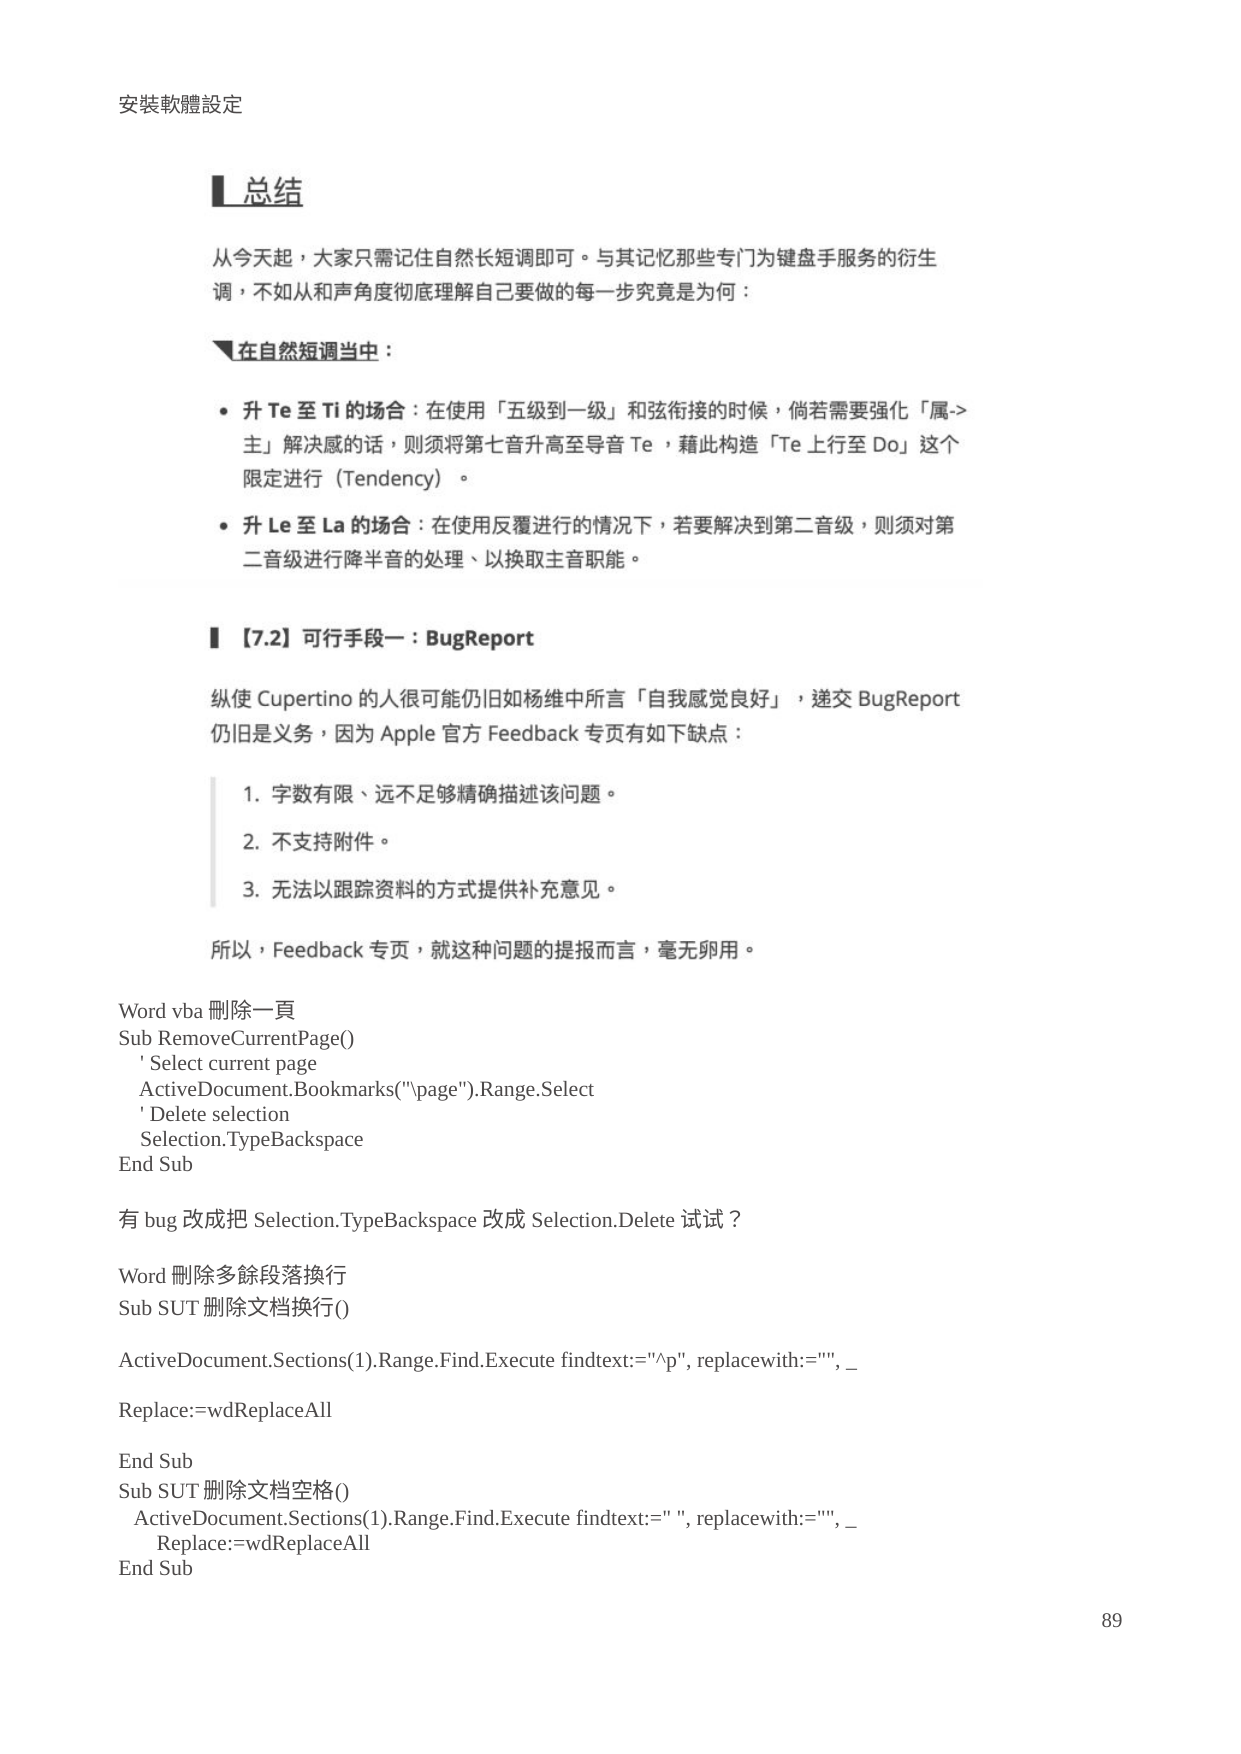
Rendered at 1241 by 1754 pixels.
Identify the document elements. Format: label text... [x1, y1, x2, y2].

text End Sub [118, 1448, 1122, 1473]
text 有bug 改成把 Selection.TypeBackspace 改成 Selection.Delete 试试？ [118, 1202, 1122, 1233]
text Word 刪除多餘段落換行 [118, 1258, 1122, 1290]
text ActiveDocument.Bookmarks("\page").Range.Select [118, 1076, 1122, 1101]
text ActiveDocument.Sections(1).Range.Find.Execute findtext:=" ", replacewith:="", _ [118, 1505, 1122, 1530]
text ' Select current page [118, 1050, 1122, 1076]
text Sub SUT删除文档空格() [118, 1473, 1122, 1505]
text Selection.TypeBackspace [118, 1126, 1122, 1151]
text ' Delete selection [118, 1101, 1122, 1126]
text Replace:=wdReplaceAll [118, 1530, 1122, 1555]
text End Sub [118, 1151, 1122, 1176]
text ActiveDocument.Sections(1).Range.Find.Execute findtext:="^p", replacewith:="", _ [118, 1347, 1122, 1372]
text Sub SUT删除文档换行() [118, 1290, 1122, 1322]
text Word vba 刪除一頁 [118, 993, 1122, 1025]
text Sub RemoveCurrentPage() [118, 1025, 1122, 1050]
text Replace:=wdReplaceAll [118, 1397, 1122, 1423]
text End Sub [118, 1555, 1122, 1580]
